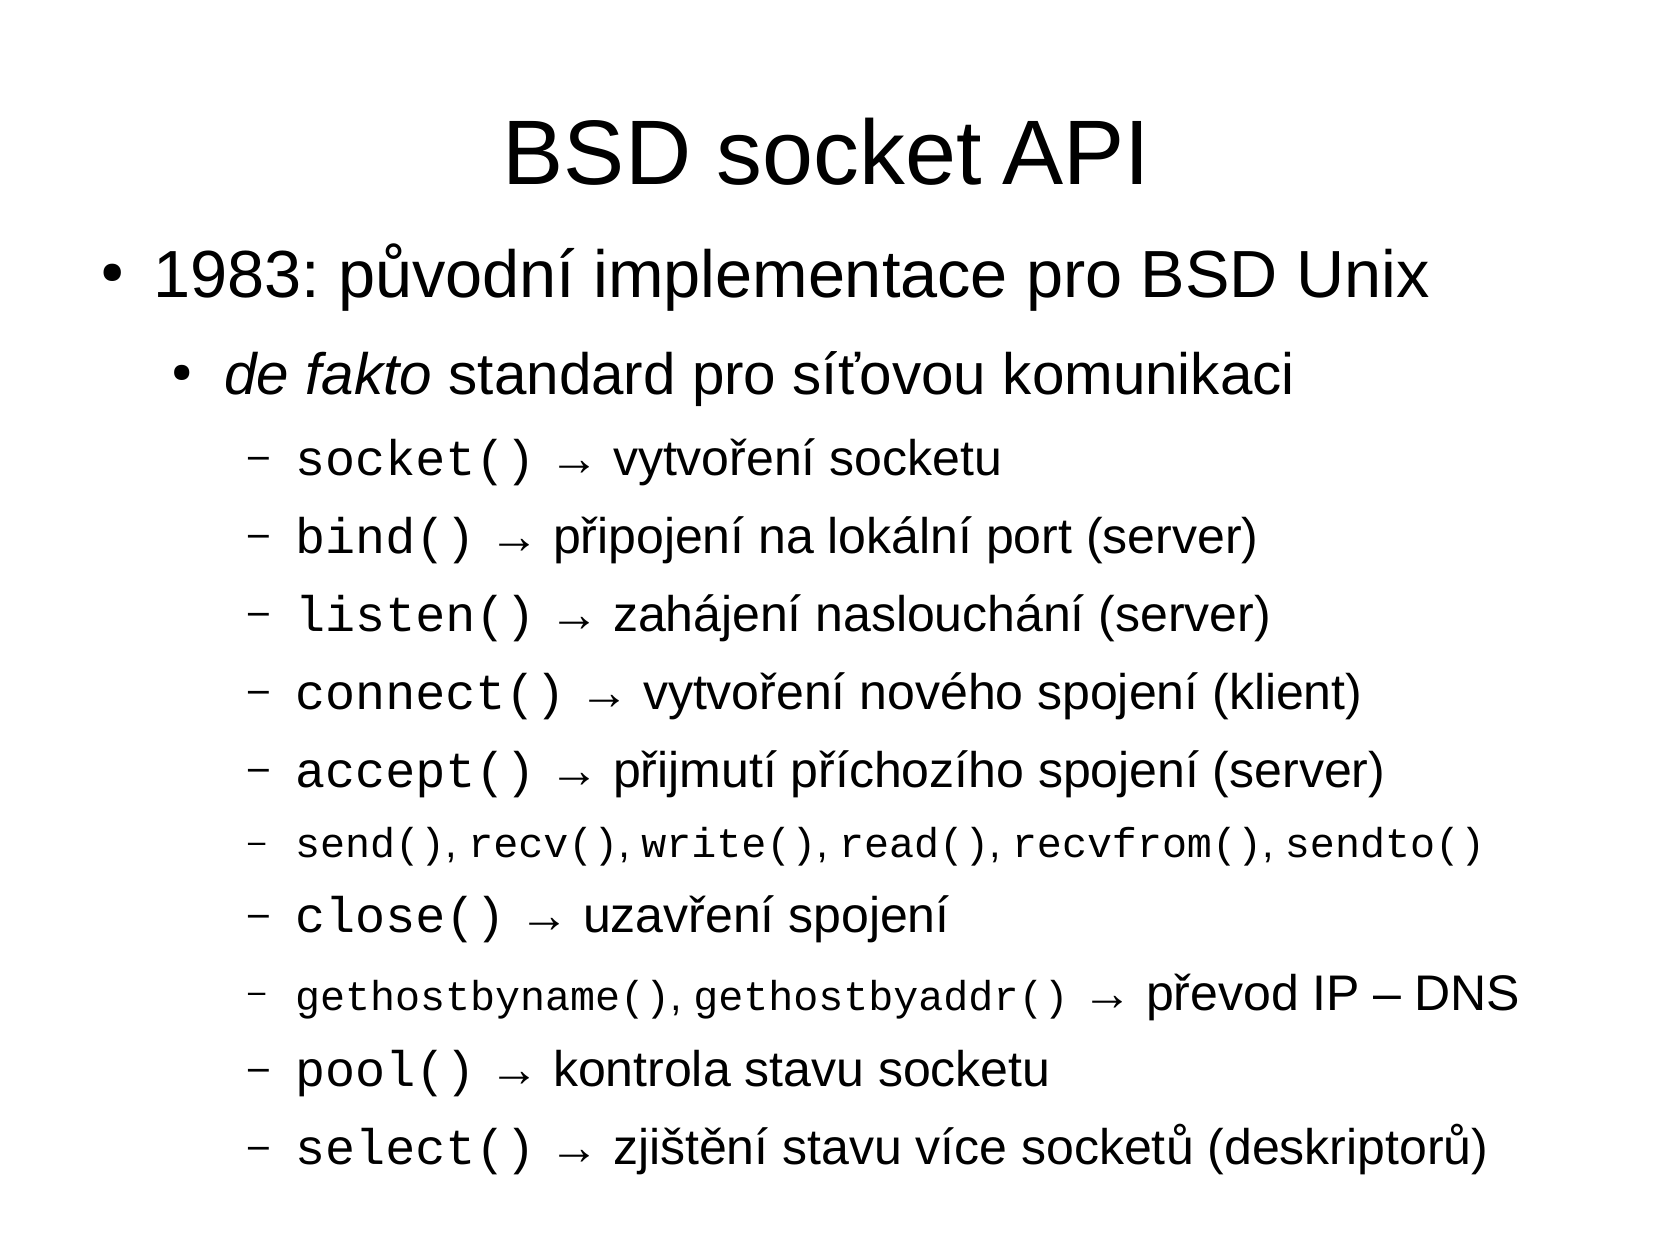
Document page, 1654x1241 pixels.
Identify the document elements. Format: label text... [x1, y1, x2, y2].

list 1983: původní implementace pro BSD Unix de fakto standard pro síťovou komunikaci socket() → vytvoření socketu bind() → připojení na lokální port (server) listen() → zahájení naslouchání (server) connect() → vytvoření nového spojení (klient) accept() → přijmutí příchozího spojení (server) send(), recv(), write(), read(), recvfrom(), sendto() close() → uzavření spojení gethostbyname(), gethostbyaddr() → převod IP – DNS pool() → kontrola stavu socketu select() → zjištění stavu více socketů (deskriptorů) [82, 237, 1571, 1180]
title BSD socket API [82, 56, 1571, 237]
